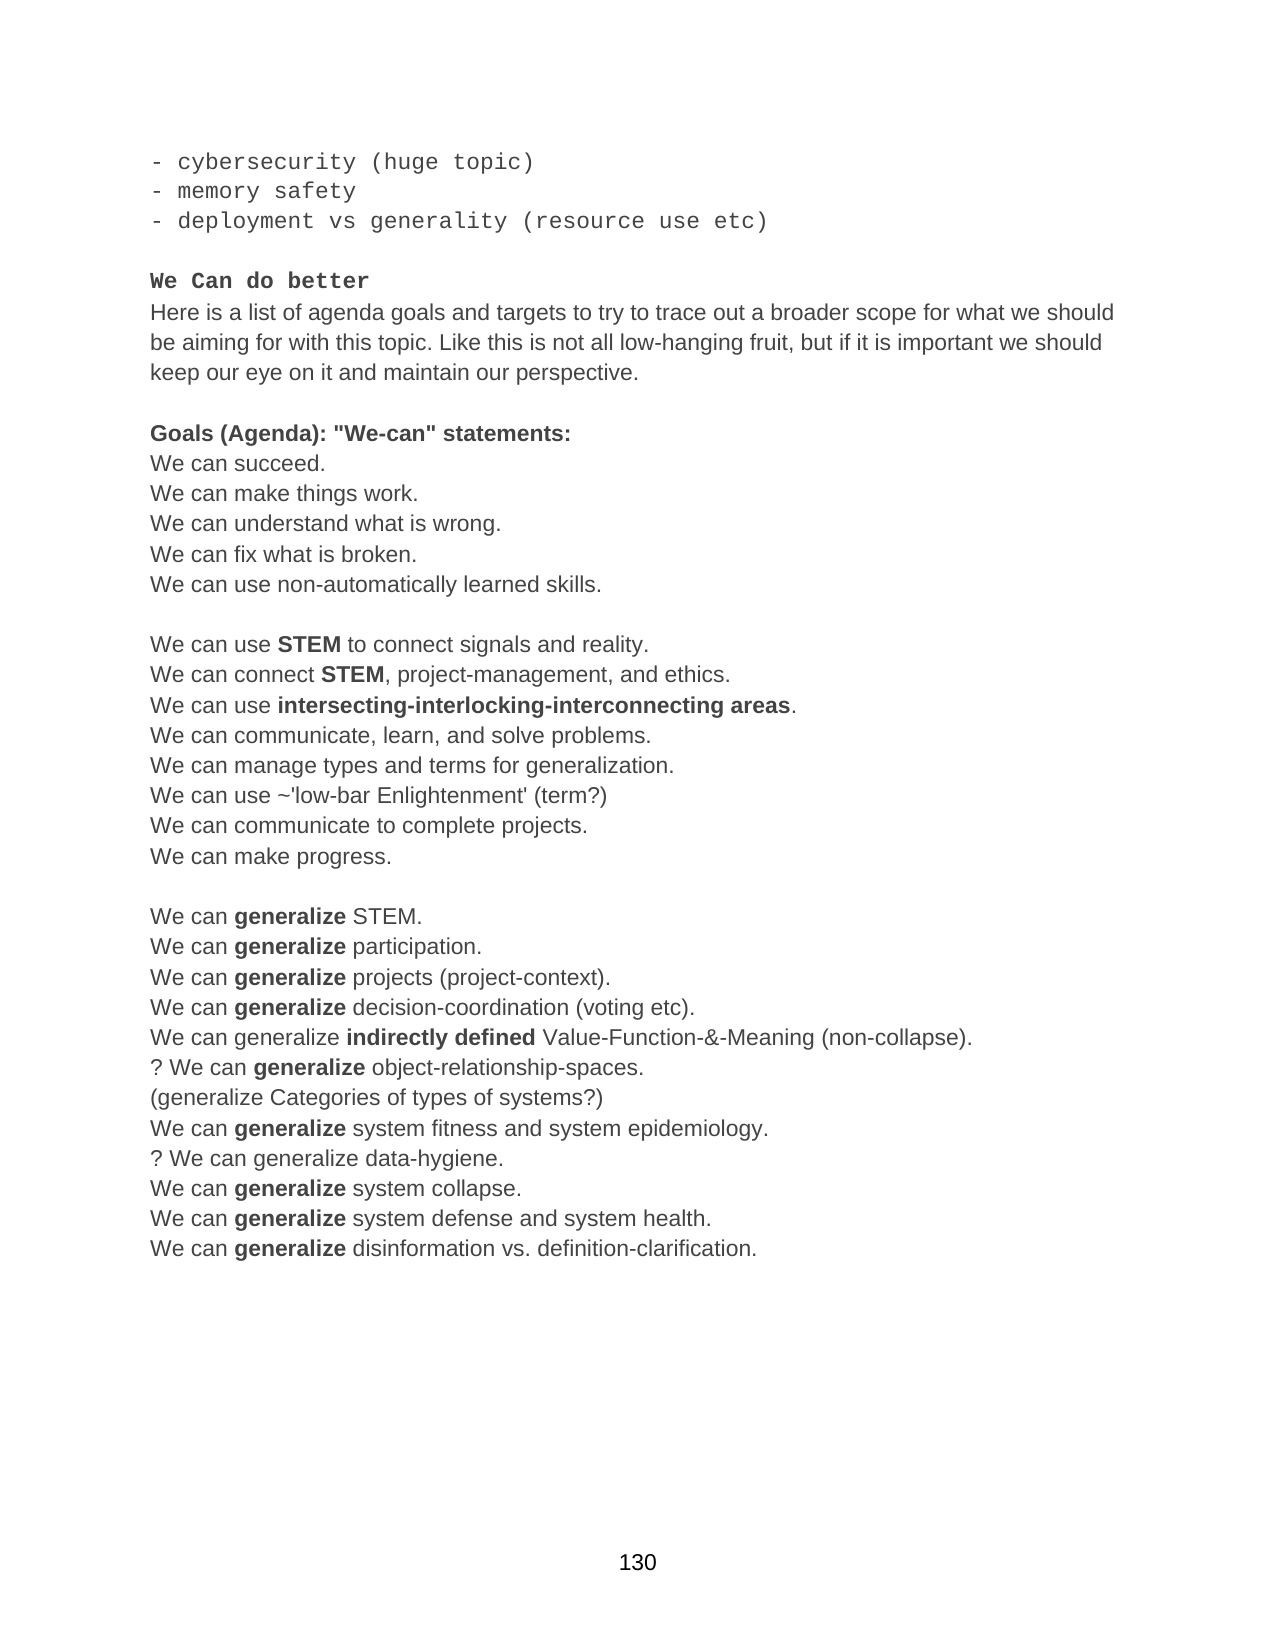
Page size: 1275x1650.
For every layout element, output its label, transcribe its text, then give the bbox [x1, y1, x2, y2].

text We can manage types and terms for generalization. [150, 752, 1125, 778]
text We can generalize indirectly defined Value-Function-&-Meaning (non-collapse). [150, 1024, 1125, 1050]
text We can generalize system fitness and system epidemiology. [150, 1114, 1125, 1141]
text We can make things work. [150, 480, 1125, 507]
text We can make progress. [150, 843, 1125, 869]
text We can fix what is broken. [150, 541, 1125, 567]
text We can generalize STEM. [150, 903, 1125, 929]
text - cybersecurity (huge topic) [150, 150, 1125, 176]
text We can use STEM to connect signals and reality. [150, 631, 1125, 658]
text We can succeed. [150, 450, 1125, 476]
text Here is a list of agenda goals and targets to try to trace out a broader scope for what we should be aiming for with this topic. Like this is not all low-hanging fruit, but if it is important we should keep our eye on it and maintain our perspective. [150, 299, 1125, 386]
text We can use non-automatically learned skills. [150, 571, 1125, 597]
text We can generalize projects (project-context). [150, 963, 1125, 990]
text We can generalize system collapse. [150, 1175, 1125, 1201]
text - memory safety [150, 180, 1125, 206]
text We can understand what is wrong. [150, 510, 1125, 537]
text We can use ~'low-bar Enlightenment' (term?) [150, 782, 1125, 809]
text (generalize Categories of types of systems?) [150, 1084, 1125, 1111]
text We can use intersecting-interlocking-interconnecting areas. [150, 692, 1125, 718]
text We can generalize participation. [150, 933, 1125, 960]
text We Can do better [150, 269, 1125, 295]
text We can generalize decision-coordination (voting etc). [150, 994, 1125, 1020]
text We can generalize disinformation vs. definition-clarification. [150, 1235, 1125, 1262]
text - deployment vs generality (resource use etc) [150, 209, 1125, 236]
text We can connect STEM, project-management, and ethics. [150, 661, 1125, 688]
text Goals (Agenda): "We-can" statements: [150, 420, 1125, 446]
text ? We can generalize object-relationship-spaces. [150, 1054, 1125, 1081]
text We can communicate, learn, and solve problems. [150, 722, 1125, 748]
text ? We can generalize data-hygiene. [150, 1145, 1125, 1171]
text We can generalize system defense and system health. [150, 1205, 1125, 1232]
text We can communicate to complete projects. [150, 812, 1125, 839]
